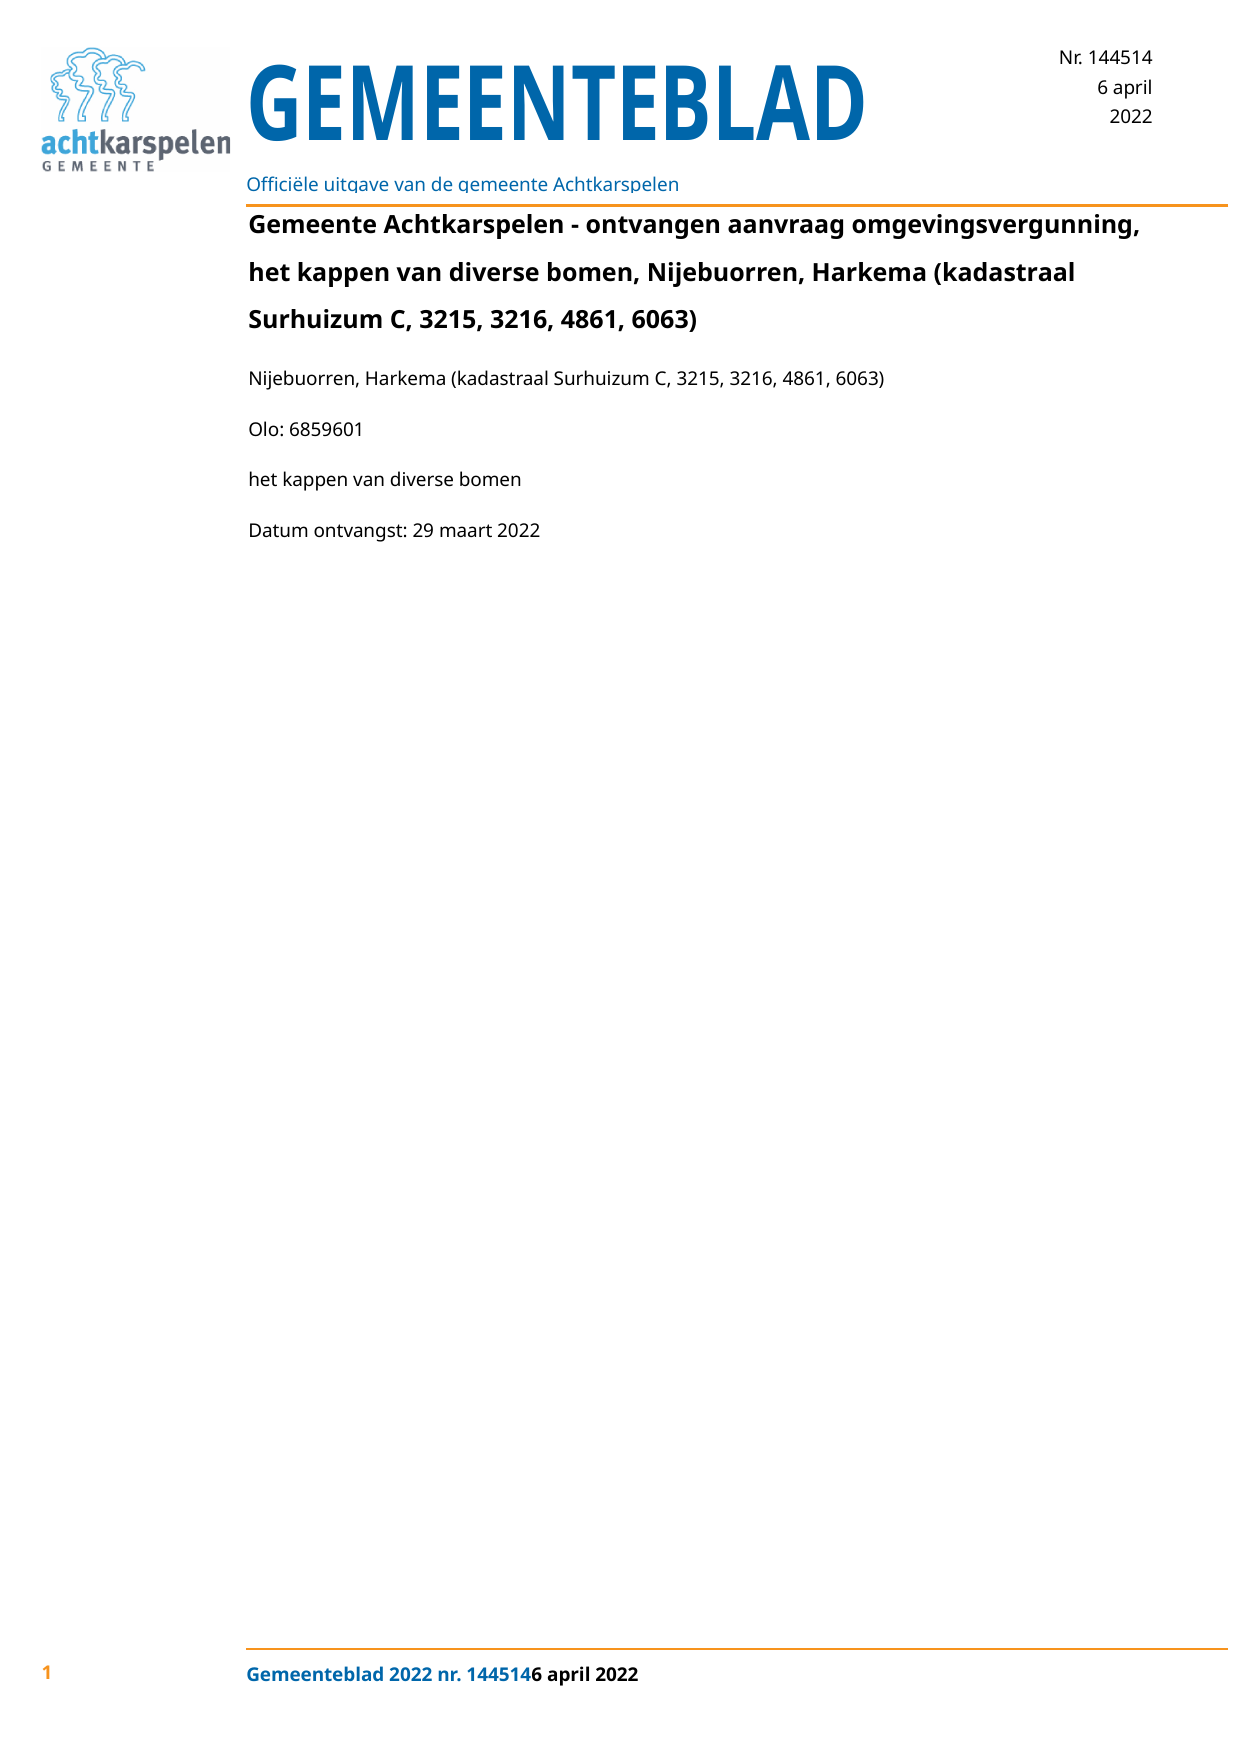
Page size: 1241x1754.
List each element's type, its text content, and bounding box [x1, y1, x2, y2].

text het kappen van diverse bomen [248, 466, 1152, 492]
text Nijebuorren, Harkema (kadastraal Surhuizum C, 3215, 3216, 4861, 6063) [248, 366, 1152, 391]
picture [41, 47, 231, 172]
text Olo: 6859601 [248, 416, 1152, 442]
text Datum ontvangst: 29 maart 2022 [248, 517, 1152, 542]
text Gemeente Achtkarspelen - ontvangen aanvraag omgevingsvergunning, het kappen van diverse bomen, Nijebuorren, Harkema (kadastraal Surhuizum C, 3215, 3216, 4861, 6063) [248, 207, 1152, 336]
